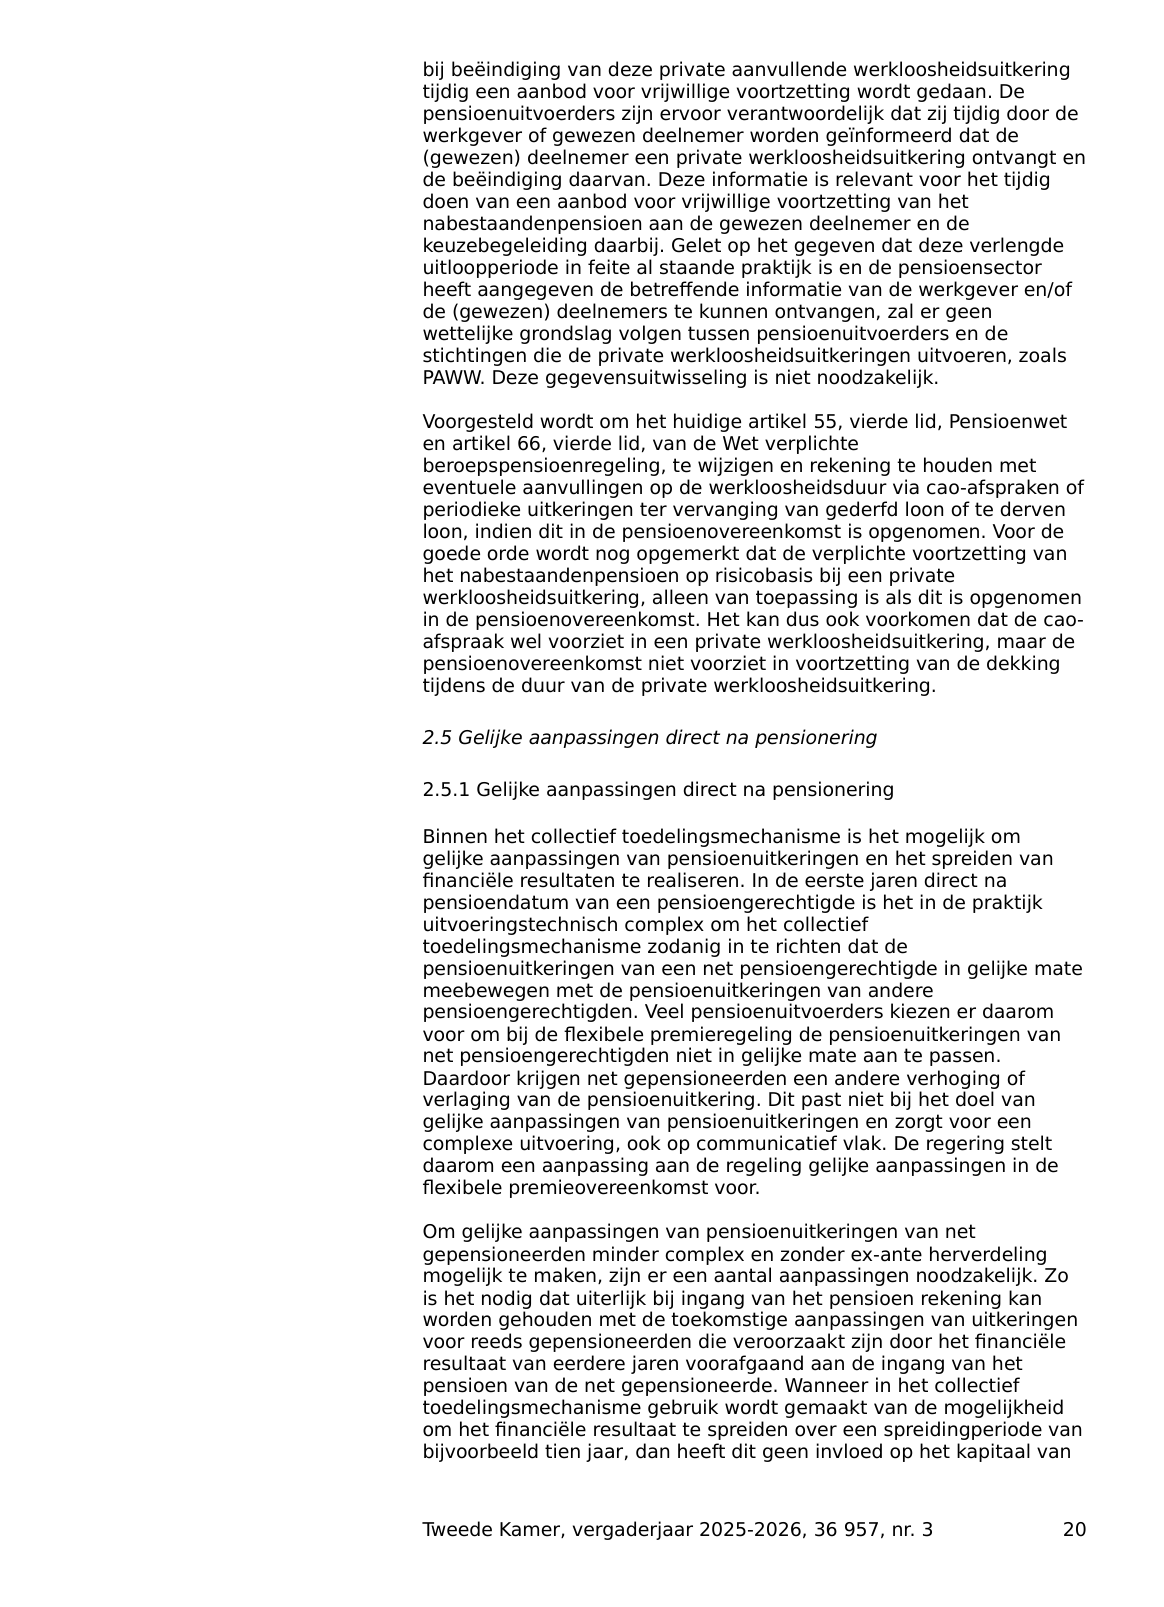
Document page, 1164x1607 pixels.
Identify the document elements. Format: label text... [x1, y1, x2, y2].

text Binnen het collectief toedelingsmechanisme is het mogelijk om gelijke aanpassingen van pensioenuitkeringen en het spreiden van financiële resultaten te realiseren. In de eerste jaren direct na pensioendatum van een pensioengerechtigde is het in de praktijk uitvoeringstechnisch complex om het collectief toedelingsmechanisme zodanig in te richten dat de pensioenuitkeringen van een net pensioengerechtigde in gelijke mate meebewegen met de pensioenuitkeringen van andere pensioengerechtigden. Veel pensioenuitvoerders kiezen er daarom voor om bij de flexibele premieregeling de pensioenuitkeringen van net pensioengerechtigden niet in gelijke mate aan te passen. Daardoor krijgen net gepensioneerden een andere verhoging of verlaging van de pensioenuitkering. Dit past niet bij het doel van gelijke aanpassingen van pensioenuitkeringen en zorgt voor een complexe uitvoering, ook op communicatief vlak. De regering stelt daarom een aanpassing aan de regeling gelijke aanpassingen in de flexibele premieovereenkomst voor. [422, 826, 1087, 1199]
subtitle 2.5.1 Gelijke aanpassingen direct na pensionering [422, 779, 1087, 801]
text bij beëindiging van deze private aanvullende werkloosheidsuitkering tijdig een aanbod voor vrijwillige voortzetting wordt gedaan. De pensioenuitvoerders zijn ervoor verantwoordelijk dat zij tijdig door de werkgever of gewezen deelnemer worden geïnformeerd dat de (gewezen) deelnemer een private werkloosheidsuitkering ontvangt en de beëindiging daarvan. Deze informatie is relevant voor het tijdig doen van een aanbod voor vrijwillige voortzetting van het nabestaandenpensioen aan de gewezen deelnemer en de keuzebegeleiding daarbij. Gelet op het gegeven dat deze verlengde uitloopperiode in feite al staande praktijk is en de pensioensector heeft aangegeven de betreffende informatie van de werkgever en/of de (gewezen) deelnemers te kunnen ontvangen, zal er geen wettelijke grondslag volgen tussen pensioenuitvoerders en de stichtingen die de private werkloosheidsuitkeringen uitvoeren, zoals PAWW. Deze gegevensuitwisseling is niet noodzakelijk. [422, 59, 1087, 389]
subtitle 2.5 Gelijke aanpassingen direct na pensionering [422, 727, 1087, 749]
text Om gelijke aanpassingen van pensioenuitkeringen van net gepensioneerden minder complex en zonder ex-ante herverdeling mogelijk te maken, zijn er een aantal aanpassingen noodzakelijk. Zo is het nodig dat uiterlijk bij ingang van het pensioen rekening kan worden gehouden met de toekomstige aanpassingen van uitkeringen voor reeds gepensioneerden die veroorzaakt zijn door het financiële resultaat van eerdere jaren voorafgaand aan de ingang van het pensioen van de net gepensioneerde. Wanneer in het collectief toedelingsmechanisme gebruik wordt gemaakt van de mogelijkheid om het financiële resultaat te spreiden over een spreidingperiode van bijvoorbeeld tien jaar, dan heeft dit geen invloed op het kapitaal van [422, 1221, 1087, 1463]
text Voorgesteld wordt om het huidige artikel 55, vierde lid, Pensioenwet en artikel 66, vierde lid, van de Wet verplichte beroepspensioenregeling, te wijzigen en rekening te houden met eventuele aanvullingen op de werkloosheidsduur via cao-afspraken of periodieke uitkeringen ter vervanging van gederfd loon of te derven loon, indien dit in de pensioenovereenkomst is opgenomen. Voor de goede orde wordt nog opgemerkt dat de verplichte voortzetting van het nabestaandenpensioen op risicobasis bij een private werkloosheidsuitkering, alleen van toepassing is als dit is opgenomen in de pensioenovereenkomst. Het kan dus ook voorkomen dat de cao-afspraak wel voorziet in een private werkloosheidsuitkering, maar de pensioenovereenkomst niet voorziet in voortzetting van de dekking tijdens de duur van de private werkloosheidsuitkering. [422, 411, 1087, 697]
